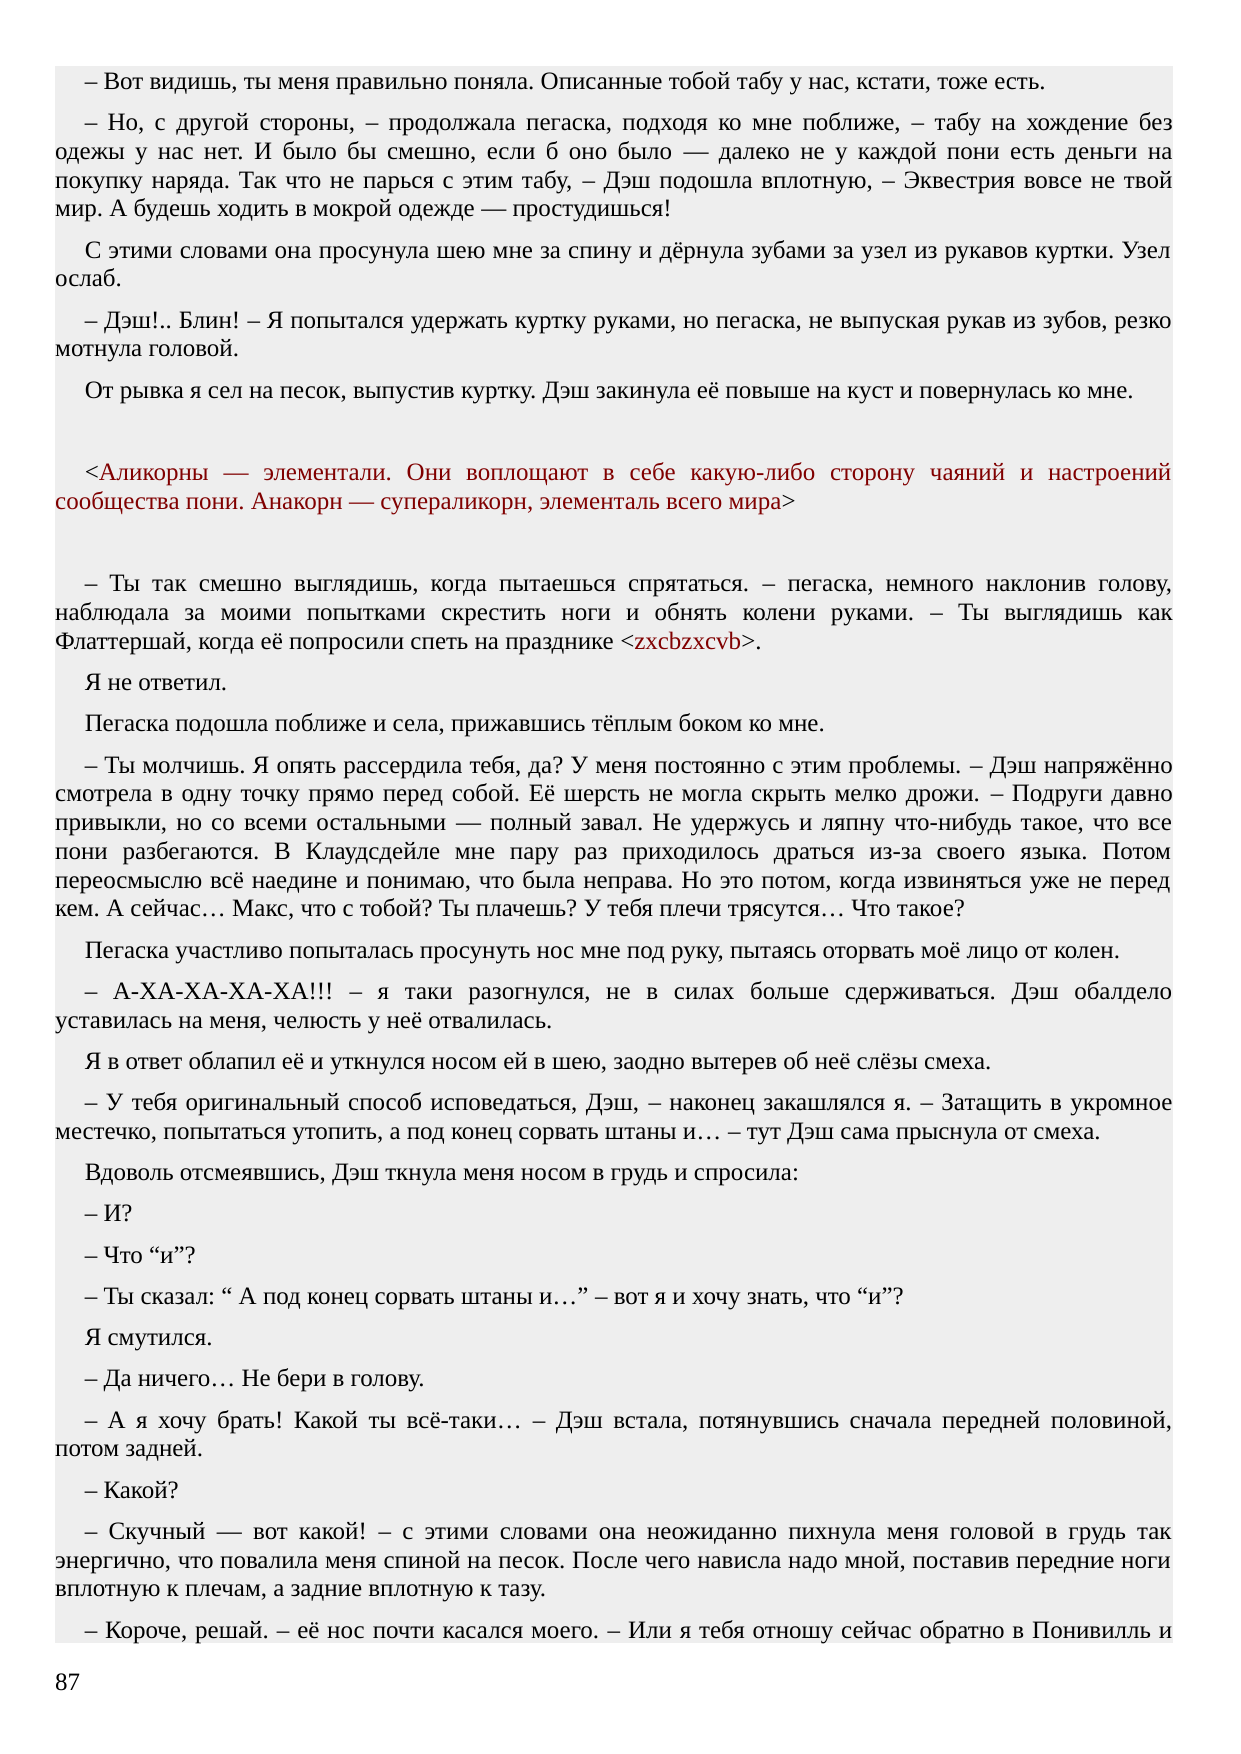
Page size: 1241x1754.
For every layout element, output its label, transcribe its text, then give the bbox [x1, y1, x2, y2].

text – А я хочу брать! Какой ты всё-таки… – Дэш встала, потянувшись сначала передней половиной, потом задней. [55, 1405, 1173, 1462]
text – Скучный — вот какой! – с этими словами она неожиданно пихнула меня головой в грудь так энергично, что повалила меня спиной на песок. После чего нависла надо мной, поставив передние ноги вплотную к плечам, а задние вплотную к тазу. [55, 1516, 1173, 1602]
text Я смутился. [55, 1322, 1173, 1351]
text Вдоволь отсмеявшись, Дэш ткнула меня носом в грудь и спросила: [55, 1157, 1173, 1186]
text – Что “и”? [55, 1240, 1173, 1268]
text – Ты сказал: “ А под конец сорвать штаны и…” – вот я и хочу знать, что “и”? [55, 1281, 1173, 1310]
text – Вот видишь, ты меня правильно поняла. Описанные тобой табу у нас, кстати, тоже есть. [55, 66, 1173, 95]
text Пегаска участливо попыталась просунуть нос мне под руку, пытаясь оторвать моё лицо от колен. [55, 935, 1173, 963]
text – Дэш!.. Блин! – Я попытался удержать куртку руками, но пегаска, не выпуская рукав из зубов, резко мотнула головой. [55, 305, 1173, 362]
text – Короче, решай. – её нос почти касался моего. – Или я тебя отношу сейчас обратно в Понивилль и [55, 1615, 1173, 1643]
text – У тебя оригинальный способ исповедаться, Дэш, – наконец закашлялся я. – Затащить в укромное местечко, попытаться утопить, а под конец сорвать штаны и… – тут Дэш сама прыснула от смеха. [55, 1087, 1173, 1145]
text – Какой? [55, 1475, 1173, 1503]
text Пегаска подошла поближе и села, прижавшись тёплым боком ко мне. [55, 708, 1173, 737]
text – Да ничего… Не бери в голову. [55, 1363, 1173, 1392]
text <Аликорны — элементали. Они воплощают в себе какую-либо сторону чаяний и настроений сообщества пони. Анакорн — супераликорн, элементаль всего мира> [55, 457, 1173, 515]
text – Ты так смешно выглядишь, когда пытаешься спрятаться. – пегаска, немного наклонив голову, наблюдала за моими попытками скрестить ноги и обнять колени руками. – Ты выглядишь как Флаттершай, когда её попросили спеть на празднике <zxcbzxcvb>. [55, 568, 1173, 655]
text Я не ответил. [55, 667, 1173, 696]
text – А-ХА-ХА-ХА-ХА!!! – я таки разогнулся, не в силах больше сдерживаться. Дэш обалдело уставилась на меня, челюсть у неё отвалилась. [55, 976, 1173, 1033]
text – Но, с другой стороны, – продолжала пегаска, подходя ко мне поближе, – табу на хождение без одежы у нас нет. И было бы смешно, если б оно было — далеко не у каждой пони есть деньги на покупку наряда. Так что не парься с этим табу, – Дэш подошла вплотную, – Эквестрия вовсе не твой мир. А будешь ходить в мокрой одежде — простудишься! [55, 107, 1173, 222]
text От рывка я сел на песок, выпустив куртку. Дэш закинула её повыше на куст и повернулась ко мне. [55, 375, 1173, 403]
text – И? [55, 1198, 1173, 1227]
text – Ты молчишь. Я опять рассердила тебя, да? У меня постоянно с этим проблемы. – Дэш напряжённо смотрела в одну точку прямо перед собой. Её шерсть не могла скрыть мелко дрожи. – Подруги давно привыкли, но со всеми остальными — полный завал. Не удержусь и ляпну что-нибудь такое, что все пони разбегаются. В Клаудсдейле мне пару раз приходилось драться из-за своего языка. Потом переосмыслю всё наедине и понимаю, что была неправа. Но это потом, когда извиняться уже не перед кем. А сейчас… Макс, что с тобой? Ты плачешь? У тебя плечи трясутся… Что такое? [55, 750, 1173, 922]
text Я в ответ облапил её и уткнулся носом ей в шею, заодно вытерев об неё слёзы смеха. [55, 1046, 1173, 1075]
text С этими словами она просунула шею мне за спину и дёрнула зубами за узел из рукавов куртки. Узел ослаб. [55, 235, 1173, 292]
